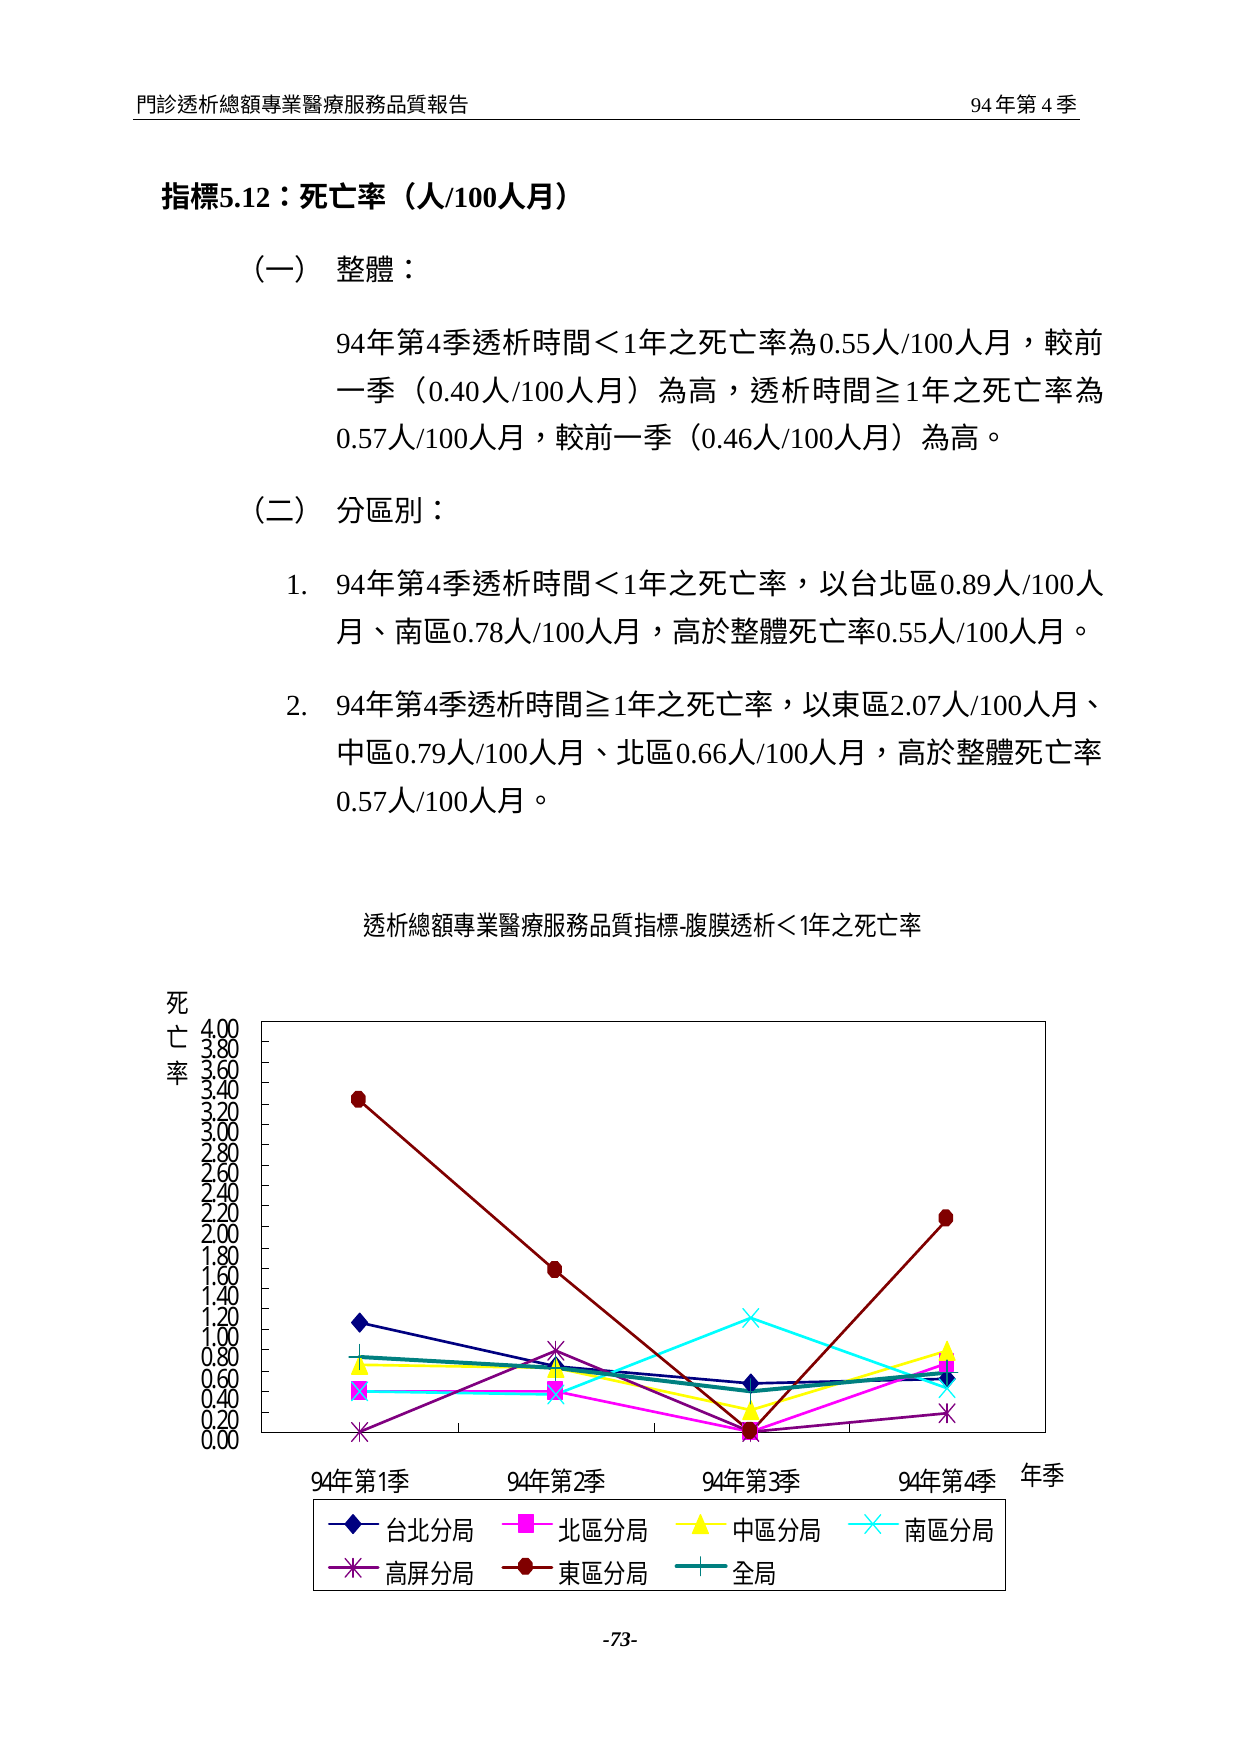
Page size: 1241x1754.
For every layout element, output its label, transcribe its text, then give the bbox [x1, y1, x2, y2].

text 94年第4季透析時間＜1年之死亡率為0.55人/100人月，較前一季（0.40人/100人月）為高，透析時間≧1年之死亡率為0.57人/100人月，較前一季（0.46人/100人月）為高。 [336, 315, 1104, 458]
list 整體： [236, 242, 1104, 290]
list 94年第4季透析時間≧1年之死亡率，以東區2.07人/100人月、中區0.79人/100人月、北區0.66人/100人月，高於整體死亡率0.57人/100人月。 [286, 677, 1104, 821]
list 分區別： [236, 483, 1104, 531]
list 94年第4季透析時間＜1年之死亡率，以台北區0.89人/100人月、南區0.78人/100人月，高於整體死亡率0.55人/100人月。 [286, 556, 1104, 652]
text 指標5.12：死亡率（人/100人月） [161, 169, 1104, 217]
